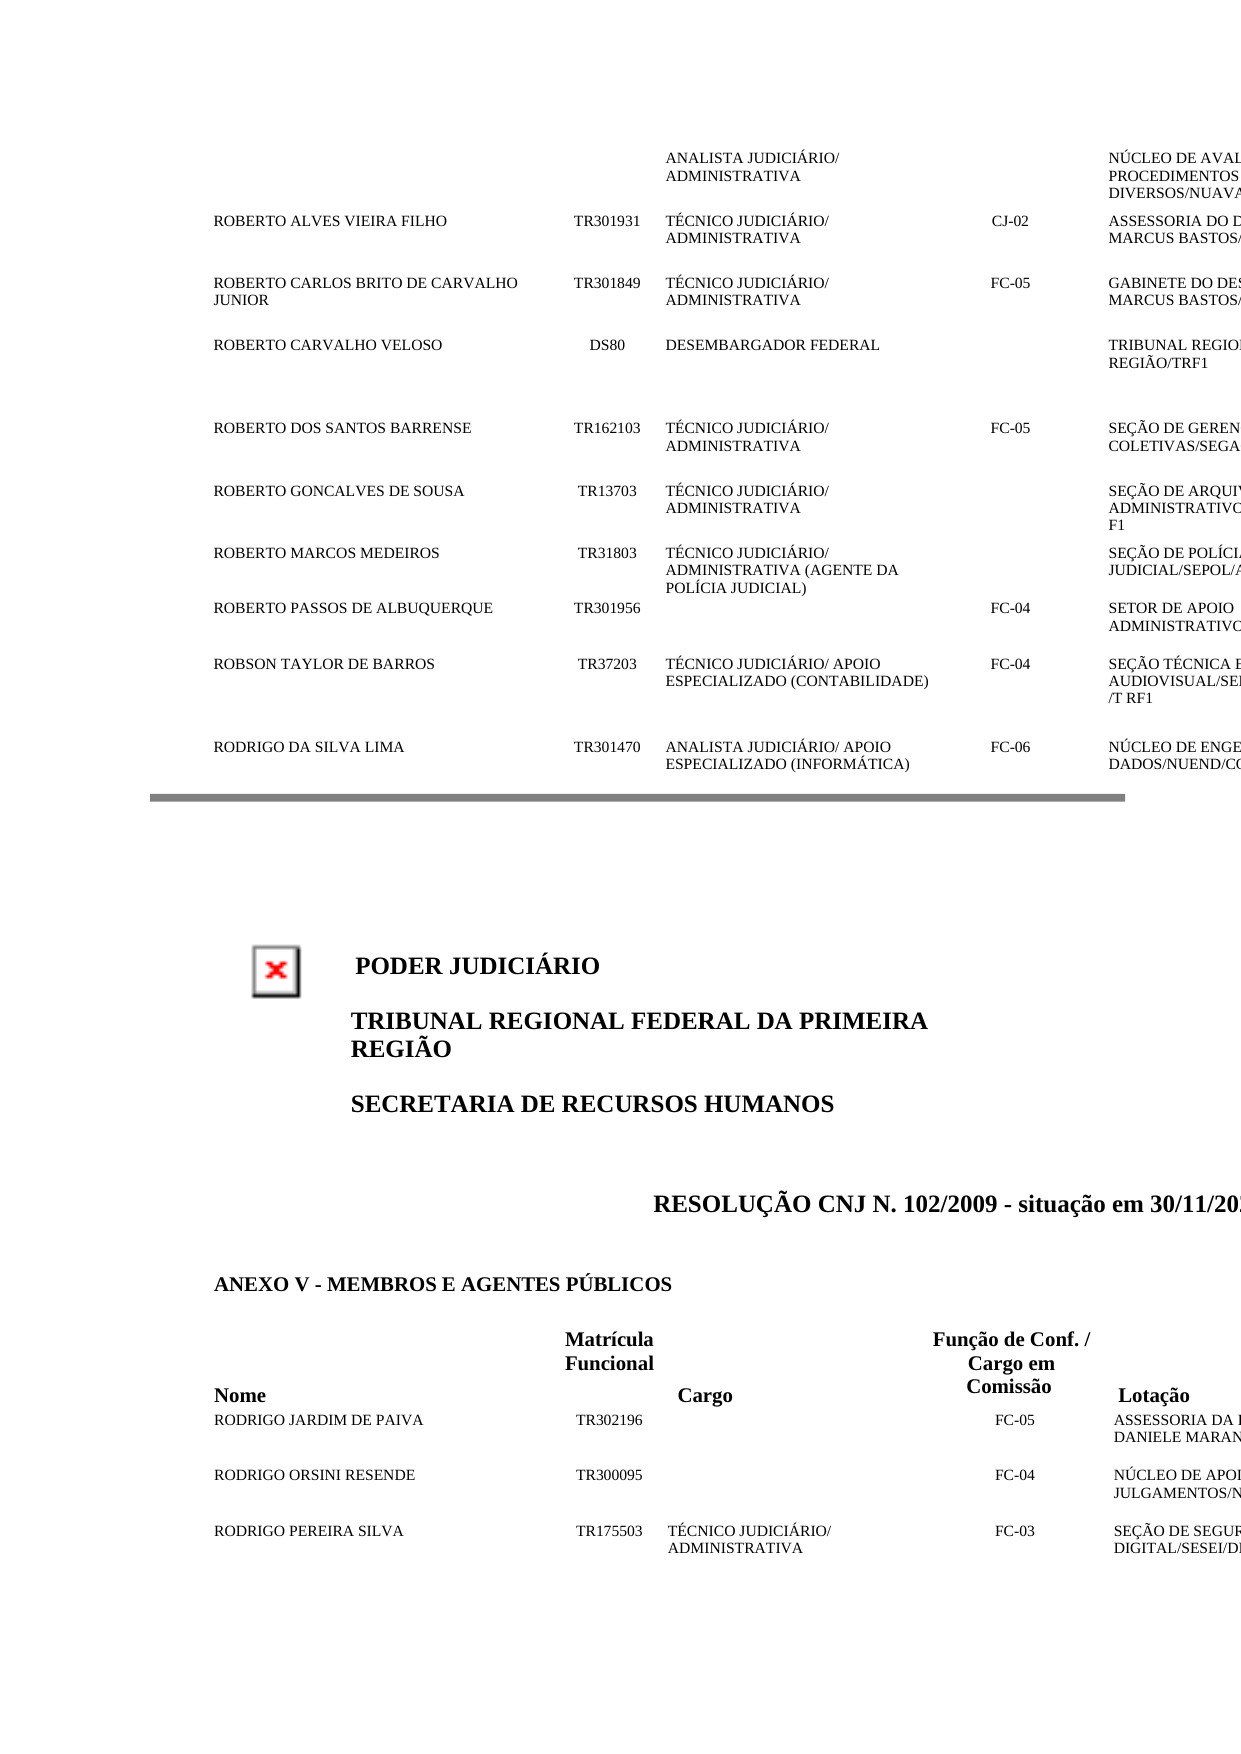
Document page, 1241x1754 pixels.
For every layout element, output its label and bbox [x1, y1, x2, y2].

picture [223, 924, 332, 1028]
